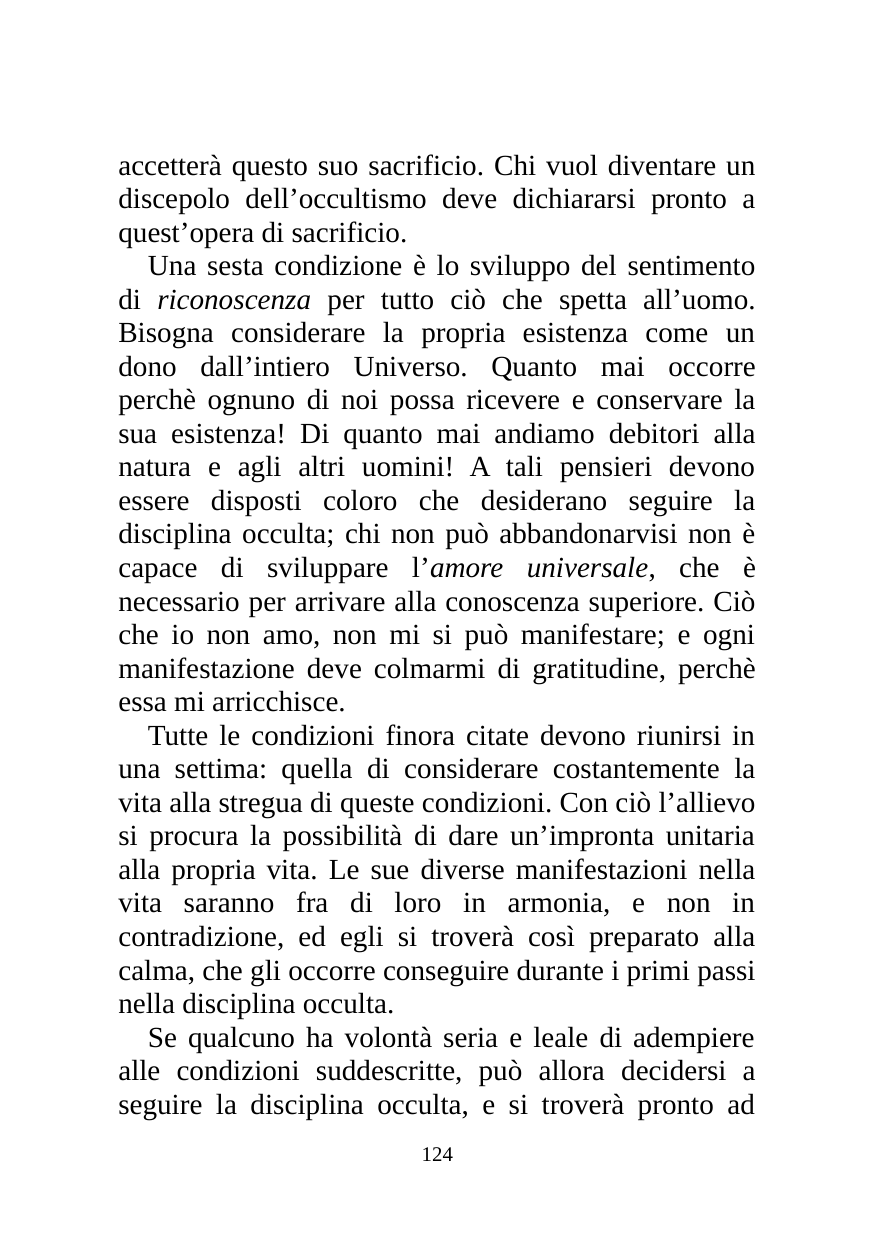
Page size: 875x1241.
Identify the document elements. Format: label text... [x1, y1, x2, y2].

text Tutte le condizioni finora citate devono riunirsi in una settima: quella di considerare costantemente la vita alla stregua di queste condizioni. Con ciò l’allievo si procura la possibilità di dare un’impronta unitaria alla propria vita. Le sue diverse manifestazioni nella vita saranno fra di loro in armonia, e non in contradizione, ed egli si troverà così preparato alla calma, che gli occorre conseguire durante i primi passi nella disciplina occulta. [118, 718, 756, 1020]
text Se qualcuno ha volontà seria e leale di adempiere alle condizioni suddescritte, può allora decidersi a seguire la disciplina occulta, e si troverà pronto ad [118, 1020, 756, 1120]
text Una sesta condizione è lo sviluppo del sentimento di riconoscenza per tutto ciò che spetta all’uomo. Bisogna considerare la propria esistenza come un dono dall’intiero Universo. Quanto mai occorre perchè ognuno di noi possa ricevere e conservare la sua esistenza! Di quanto mai andiamo debitori alla natura e agli altri uomini! A tali pensieri devono essere disposti coloro che desiderano seguire la disciplina occulta; chi non può abbandonarvisi non è capace di sviluppare l’amore universale, che è necessario per arrivare alla conoscenza superiore. Ciò che io non amo, non mi si può manifestare; e ogni manifestazione deve colmarmi di gratitudine, perchè essa mi arricchisce. [118, 248, 756, 718]
text accetterà questo suo sacrificio. Chi vuol diventare un discepolo dell’occultismo deve dichiararsi pronto a quest’opera di sacrificio. [118, 148, 756, 248]
